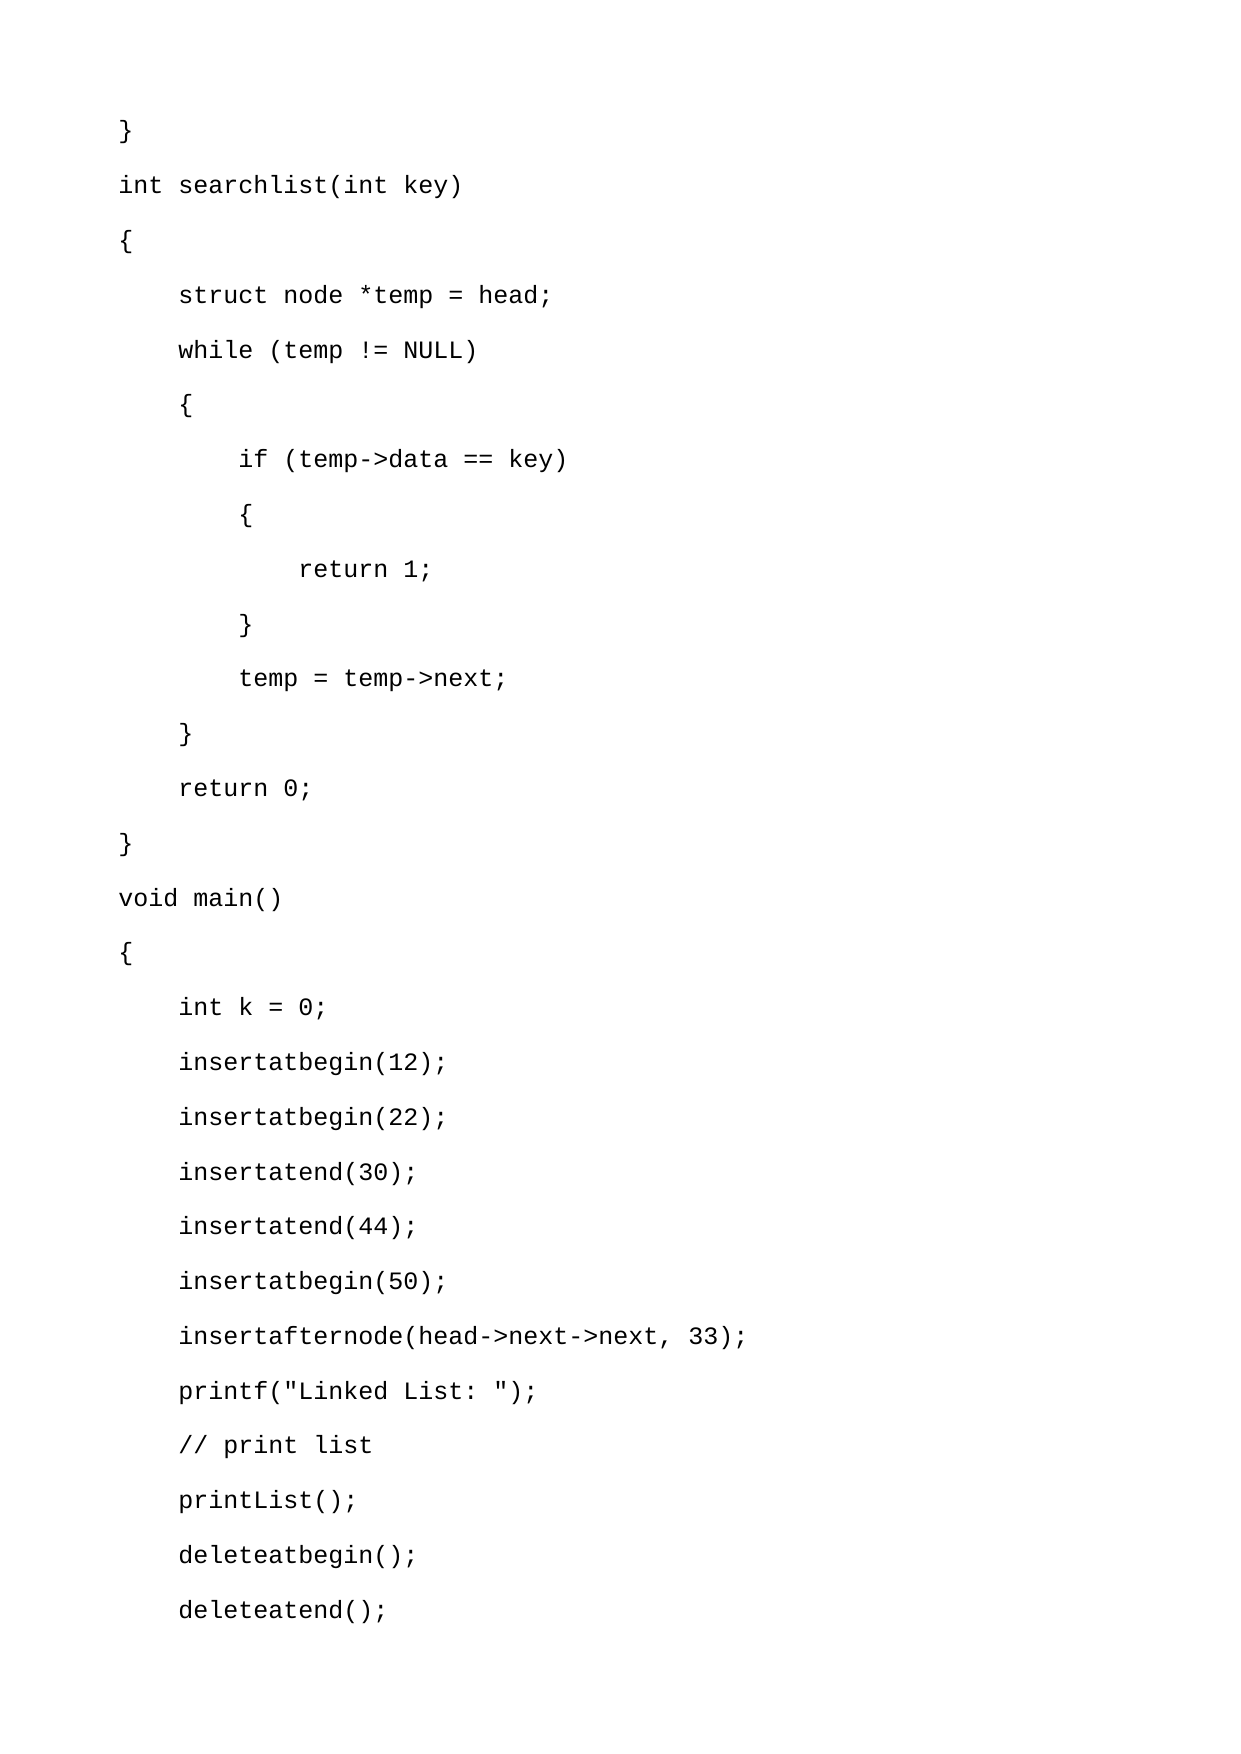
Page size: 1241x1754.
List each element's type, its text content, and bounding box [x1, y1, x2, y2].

text deleteatbegin(); [118, 1543, 1122, 1571]
text insertatbegin(50); [118, 1269, 1122, 1297]
text printList(); [118, 1488, 1122, 1516]
text if (temp->data == key) [118, 447, 1122, 475]
text return 0; [118, 776, 1122, 804]
text struct node *temp = head; [118, 282, 1122, 311]
text int searchlist(int key) [118, 173, 1122, 201]
text insertatend(30); [118, 1159, 1122, 1187]
text int k = 0; [118, 995, 1122, 1023]
text { [118, 940, 1122, 968]
text { [118, 392, 1122, 420]
text printf("Linked List: "); [118, 1378, 1122, 1407]
text } [118, 830, 1122, 859]
text insertafternode(head->next->next, 33); [118, 1323, 1122, 1352]
text insertatbegin(12); [118, 1049, 1122, 1078]
text temp = temp->next; [118, 666, 1122, 694]
text insertatend(44); [118, 1214, 1122, 1242]
text insertatbegin(22); [118, 1104, 1122, 1133]
text { [118, 502, 1122, 530]
text // print list [118, 1433, 1122, 1461]
text while (temp != NULL) [118, 337, 1122, 366]
text } [118, 721, 1122, 749]
text return 1; [118, 556, 1122, 585]
text } [118, 118, 1122, 146]
text deleteatend(); [118, 1597, 1122, 1626]
text } [118, 611, 1122, 639]
text { [118, 228, 1122, 256]
text void main() [118, 885, 1122, 913]
